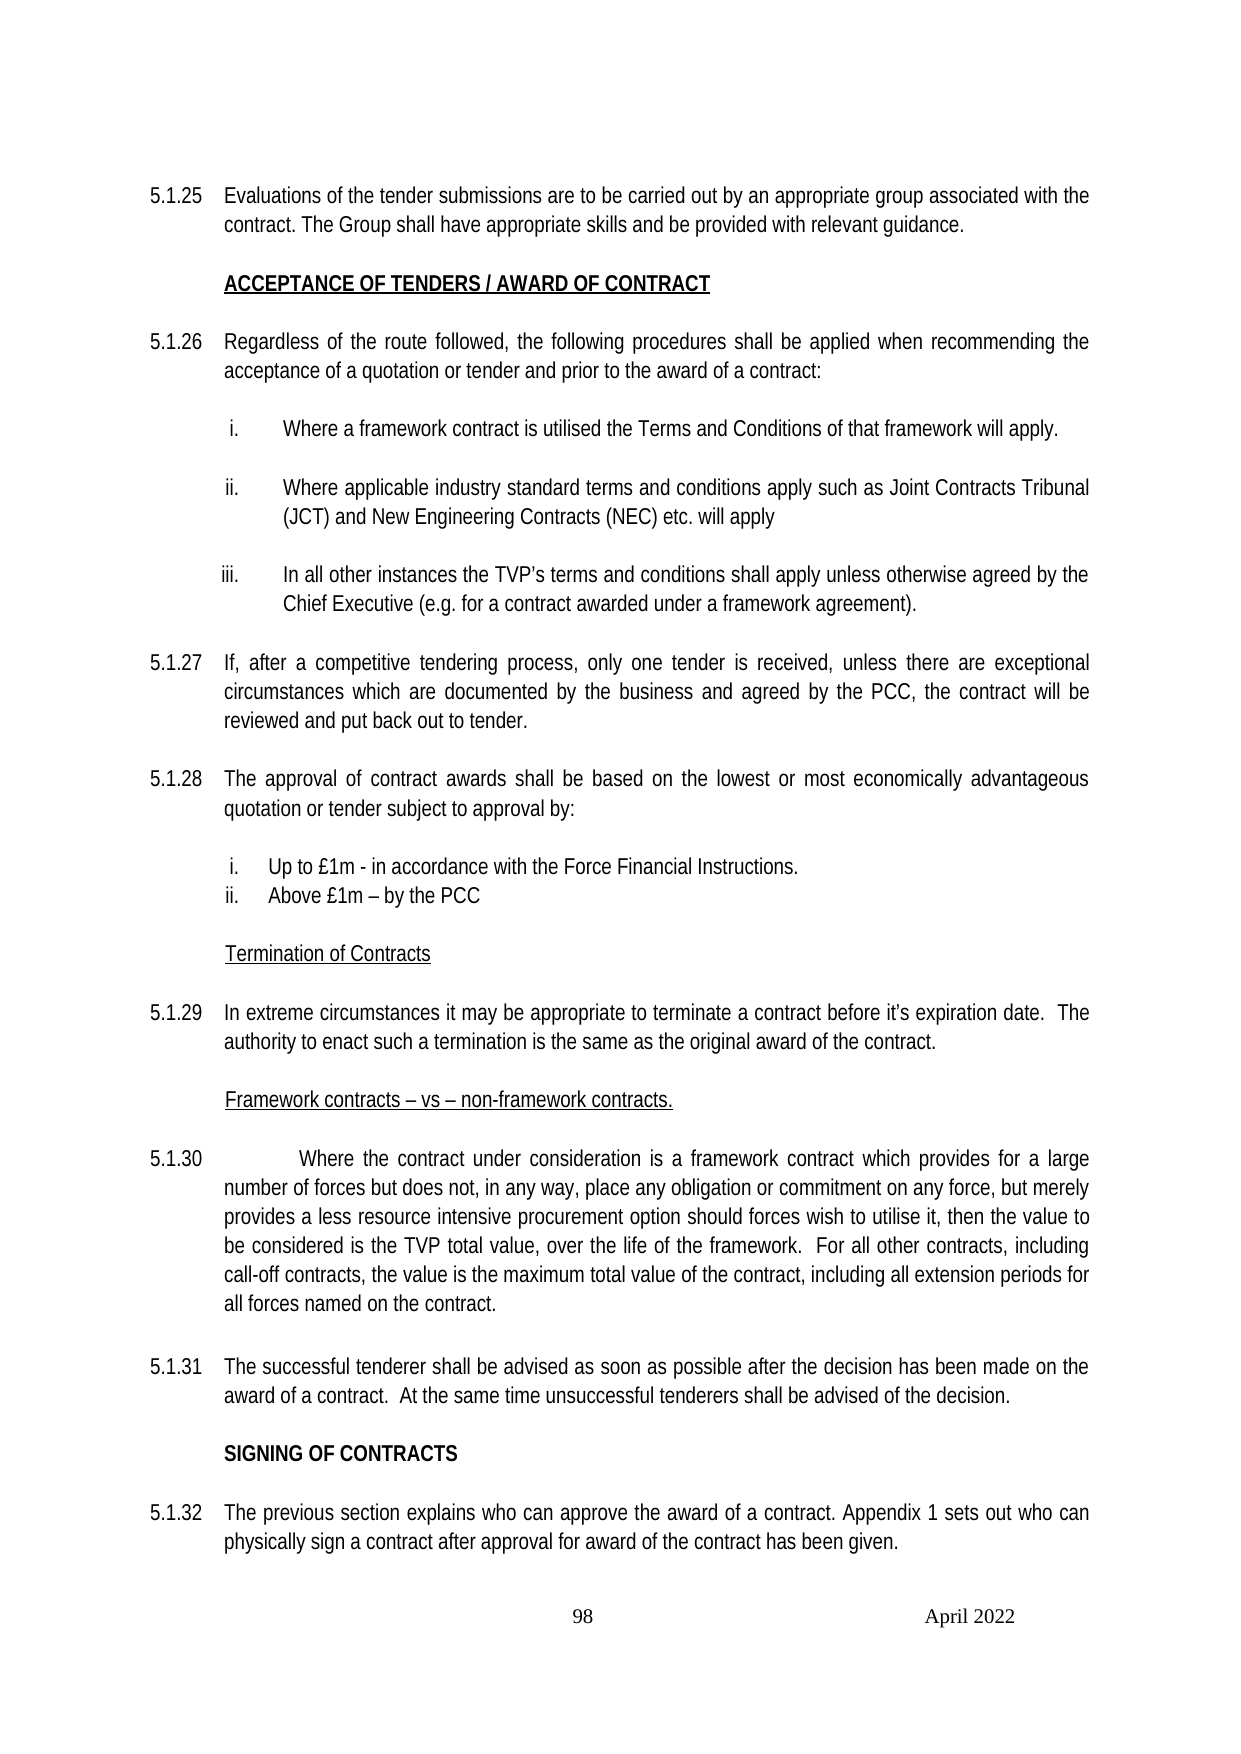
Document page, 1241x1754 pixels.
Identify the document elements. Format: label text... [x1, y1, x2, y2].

list In extreme circumstances it may be appropriate to terminate a contract before it’s expiration date. The authority to enact such a termination is the same as the original award of the contract. [150, 996, 1090, 1054]
text SIGNING OF CONTRACTS [224, 1437, 1090, 1467]
text ACCEPTANCE OF TENDERS / AWARD OF CONTRACT [224, 267, 1090, 296]
list The previous section explains who can approve the award of a contract. Appendix 1 sets out who can physically sign a contract after approval for award of the contract has been given. [150, 1496, 1090, 1554]
list If, after a competitive tendering process, only one tender is received, unless there are exceptional circumstances which are documented by the business and agreed by the PCC, the contract will be reviewed and put back out to tender. [150, 646, 1090, 733]
list Where applicable industry standard terms and conditions apply such as Joint Contracts Tribunal (JCT) and New Engineering Contracts (NEC) etc. will apply [239, 471, 1090, 529]
list Evaluations of the tender submissions are to be carried out by an appropriate group associated with the contract. The Group shall have appropriate skills and be provided with relevant guidance. [150, 179, 1090, 237]
list Where a framework contract is utilised the Terms and Conditions of that framework will apply. [239, 412, 1090, 442]
list The successful tenderer shall be advised as soon as possible after the decision has been made on the award of a contract. At the same time unsuccessful tenderers shall be advised of the decision. [150, 1350, 1090, 1408]
text Termination of Contracts [225, 937, 1090, 967]
list Up to £1m - in accordance with the Force Financial Instructions. [239, 850, 1090, 879]
list In all other instances the TVP’s terms and conditions shall apply unless otherwise agreed by the Chief Executive (e.g. for a contract awarded under a framework agreement). [239, 558, 1090, 617]
text Framework contracts – vs – non-framework contracts. [225, 1083, 1090, 1112]
list The approval of contract awards shall be based on the lowest or most economically advantageous quotation or tender subject to approval by: [150, 762, 1090, 821]
list Where the contract under consideration is a framework contract which provides for a large number of forces but does not, in any way, place any obligation or commitment on any force, but merely provides a less resource intensive procurement option should forces wish to utilise it, then the value to be considered is the TVP total value, over the life of the framework. For all other contracts, including call-off contracts, the value is the maximum total value of the contract, including all extension periods for all forces named on the contract. [150, 1142, 1090, 1317]
list Above £1m – by the PCC [239, 879, 1090, 908]
list Regardless of the route followed, the following procedures shall be applied when recommending the acceptance of a quotation or tender and prior to the award of a contract: [150, 325, 1090, 383]
